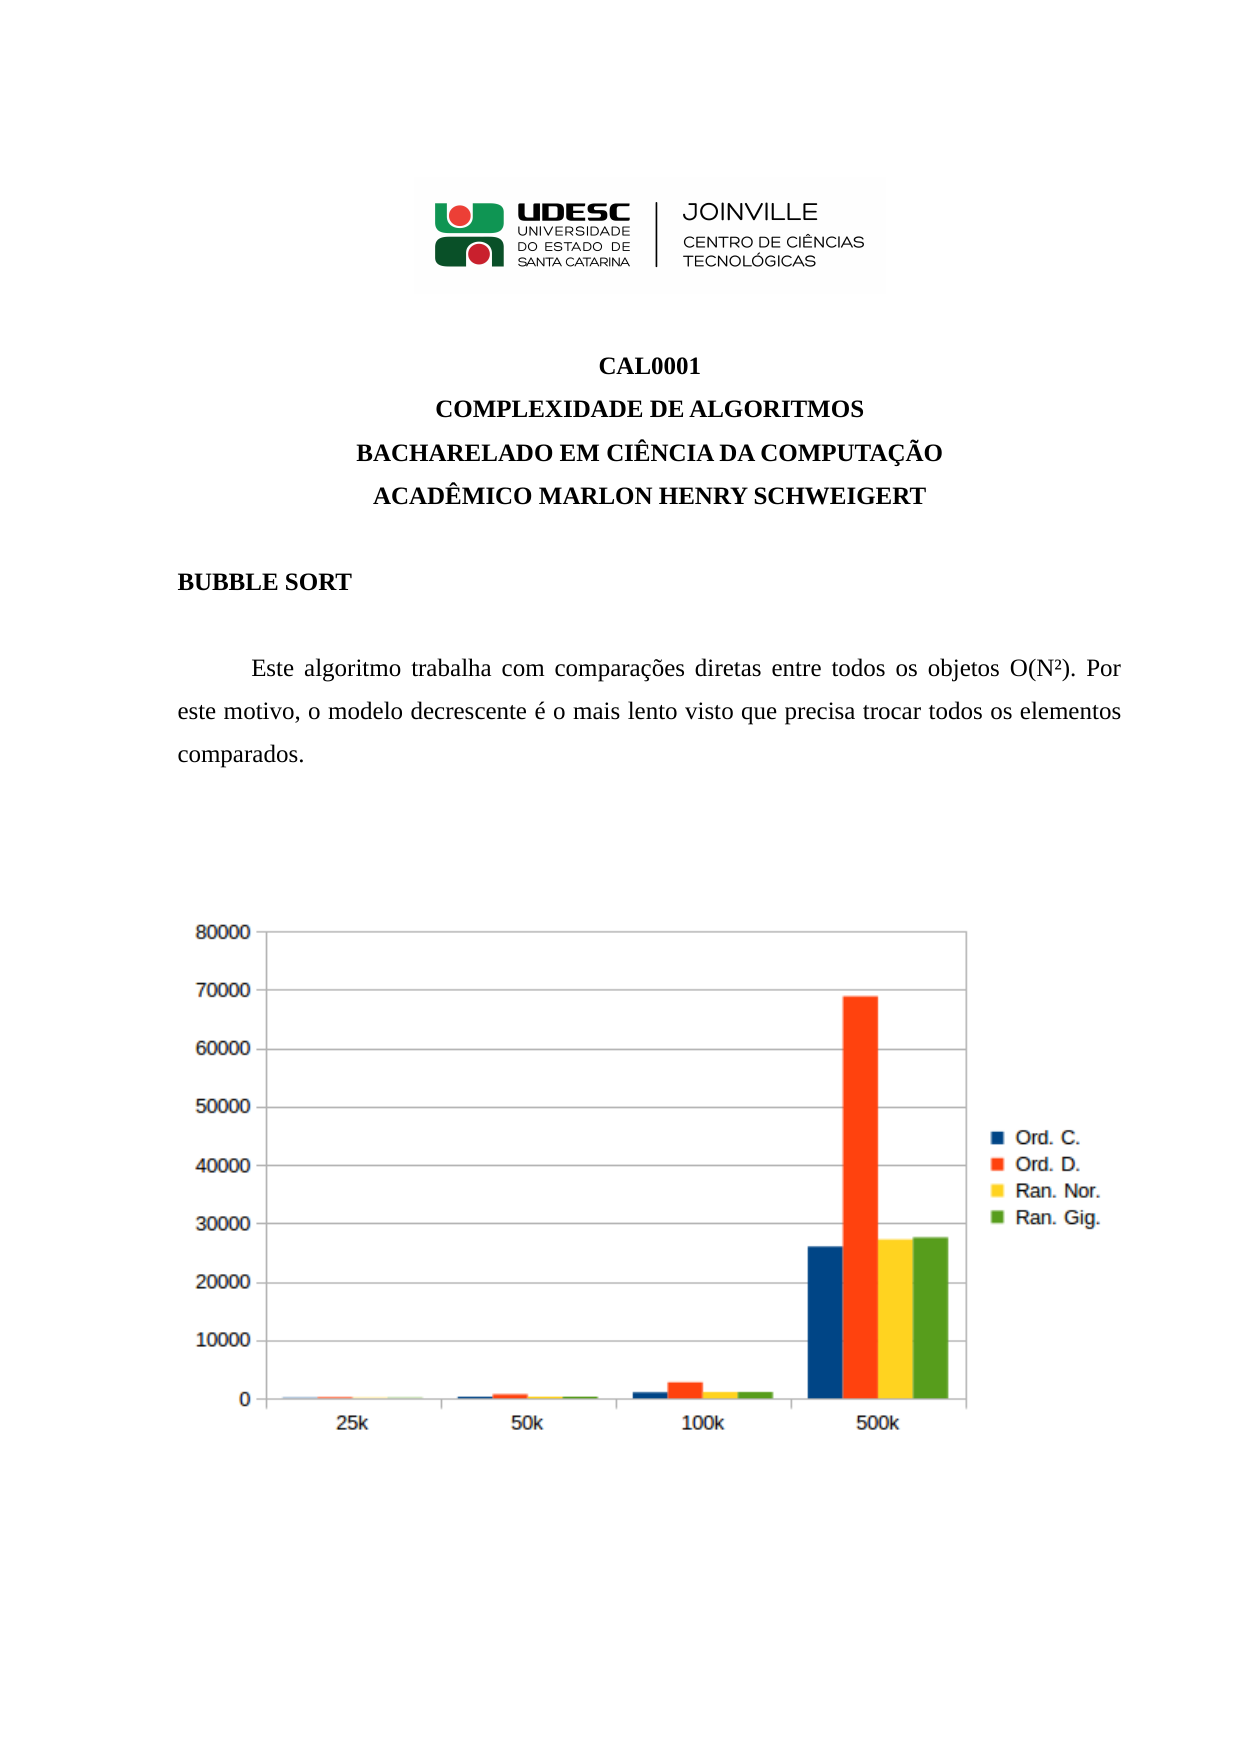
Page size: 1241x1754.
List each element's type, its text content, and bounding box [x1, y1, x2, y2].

text COMPLEXIDADE DE ALGORITMOS [177, 394, 1122, 423]
text BUBBLE SORT [177, 567, 1122, 596]
picture [177, 912, 1122, 1444]
text Este algoritmo trabalha com comparações diretas entre todos os objetos O(N²). Por este motivo, o modelo decrescente é o mais lento visto que precisa trocar todos os elementos comparados. [177, 653, 1122, 768]
text BACHARELADO EM CIÊNCIA DA COMPUTAÇÃO [177, 438, 1122, 466]
picture [413, 177, 886, 294]
text ACADÊMICO MARLON HENRY SCHWEIGERT [177, 481, 1122, 509]
text CAL0001 [177, 351, 1122, 380]
